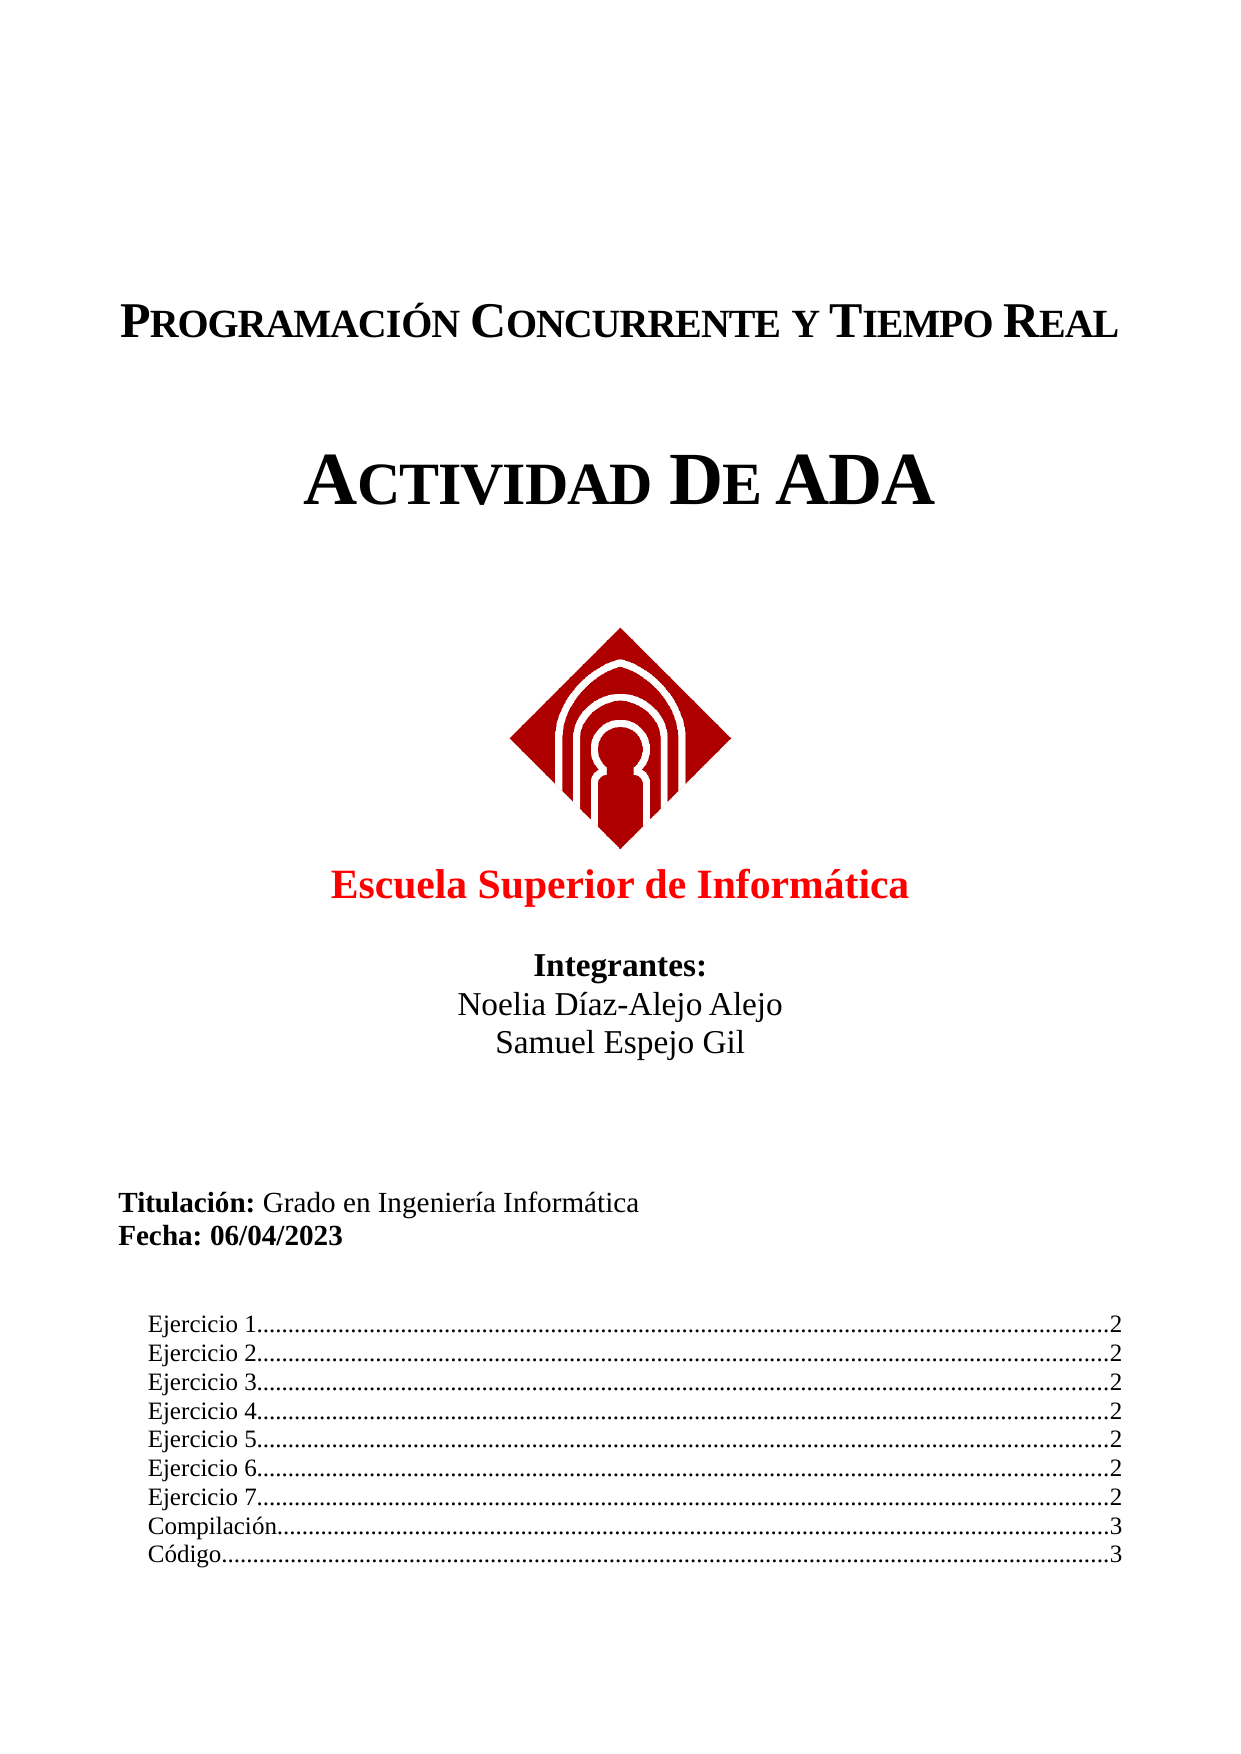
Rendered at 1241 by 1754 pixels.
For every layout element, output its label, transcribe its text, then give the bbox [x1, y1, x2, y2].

text Samuel Espejo Gil [118, 1022, 1122, 1060]
text Fecha: 06/04/2023 [118, 1218, 1122, 1252]
text Compilación 3 [148, 1511, 1122, 1539]
text Escuela Superior de Informática [118, 859, 1122, 907]
text Ejercicio 3 2 [148, 1367, 1122, 1396]
text Actividad De ADA [118, 434, 1122, 521]
text Ejercicio 2 2 [148, 1338, 1122, 1367]
text Noelia Díaz-Alejo Alejo [118, 984, 1122, 1022]
text Ejercicio 1 2 [148, 1309, 1122, 1338]
text Integrantes: [118, 945, 1122, 984]
text Titulación: Grado en Ingeniería Informática [118, 1185, 1122, 1218]
text Ejercicio 4 2 [148, 1396, 1122, 1424]
text Código 3 [148, 1539, 1122, 1568]
text Ejercicio 5 2 [148, 1424, 1122, 1453]
text Ejercicio 7 2 [148, 1482, 1122, 1511]
text Programación Concurrente y Tiempo Real [118, 291, 1122, 348]
text Ejercicio 6 2 [148, 1453, 1122, 1482]
picture [498, 616, 742, 860]
